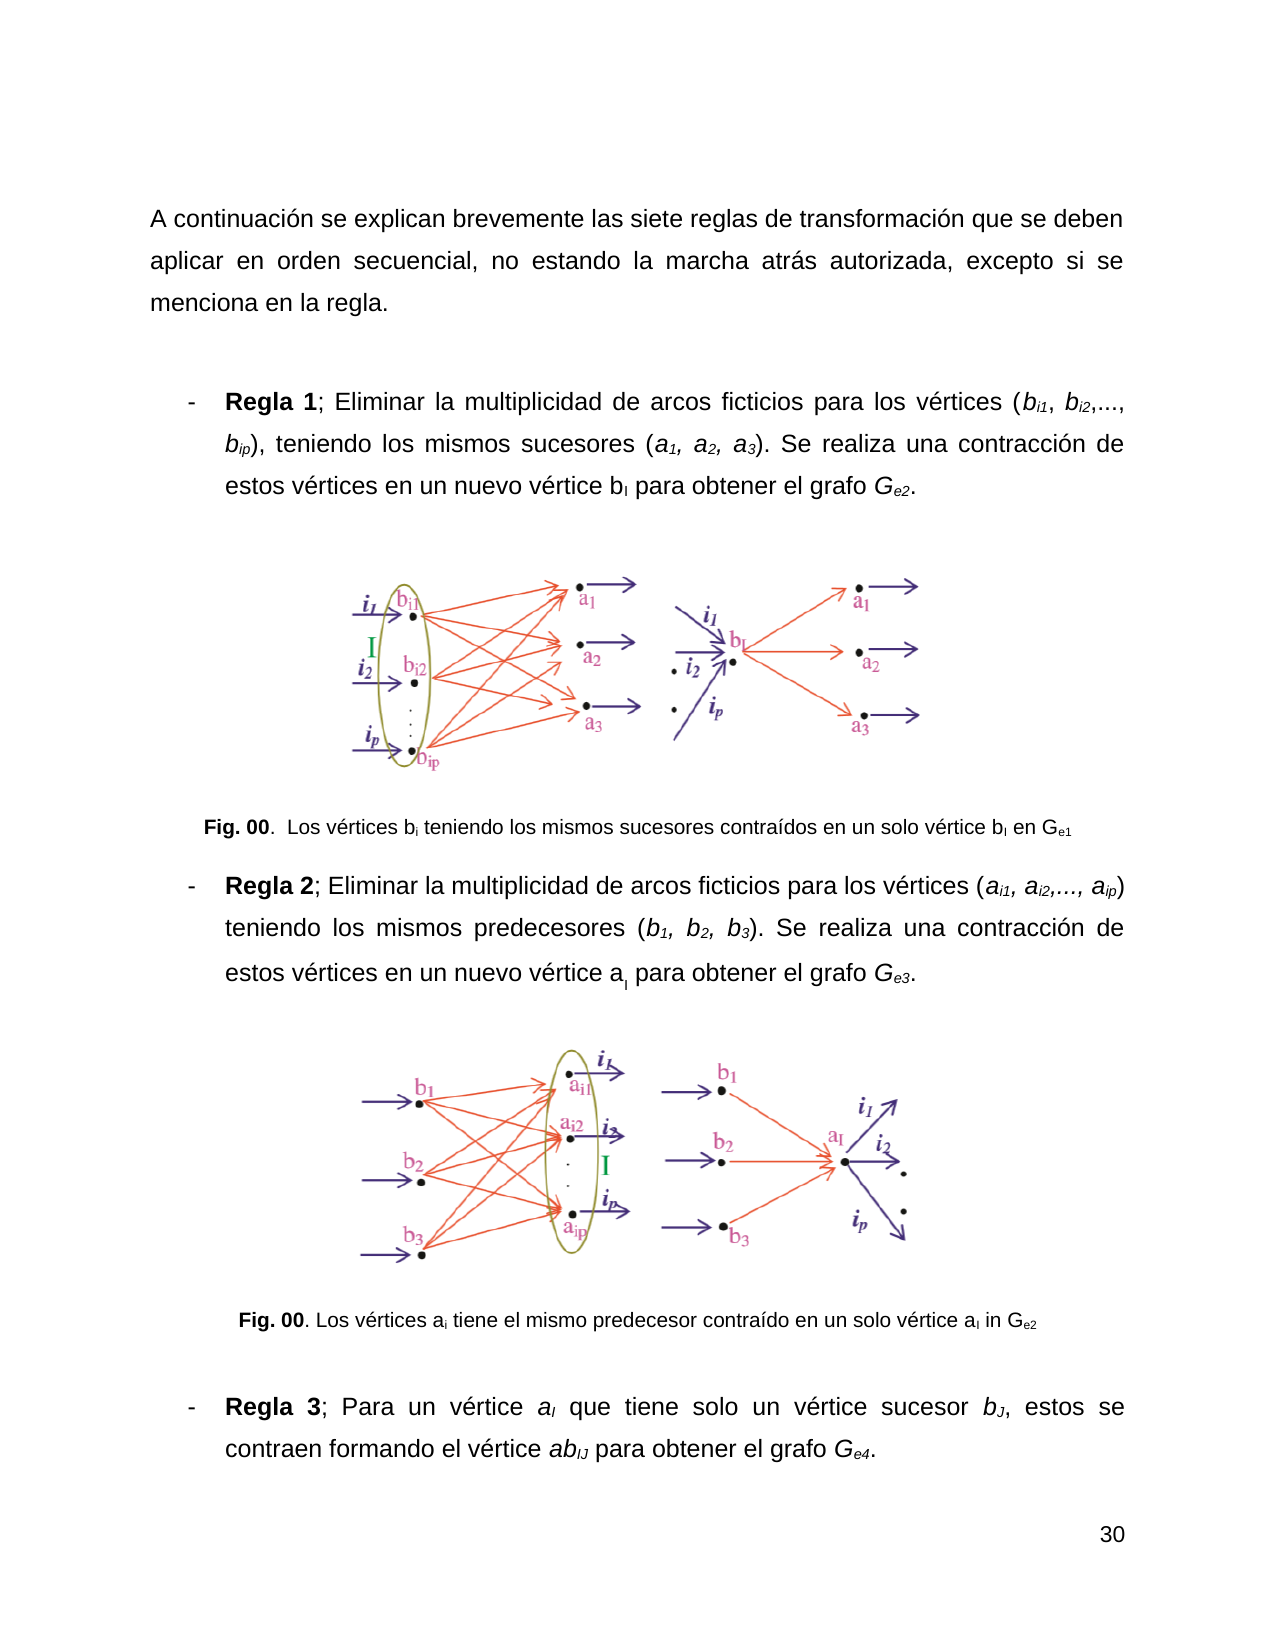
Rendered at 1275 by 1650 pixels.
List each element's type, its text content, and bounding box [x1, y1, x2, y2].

list Regla 3; Para un vértice aI que tiene solo un vértice sucesor bJ, estos se contraen formando el vértice abIJ para obtener el grafo Ge4. [187, 1393, 1125, 1462]
list Regla 1; Eliminar la multiplicidad de arcos ficticios para los vértices (bi1, bi2,..., bip), teniendo los mismos sucesores (a1, a2, a3). Se realiza una contracción de estos vértices en un nuevo vértice bI para obtener el grafo Ge2. [187, 388, 1125, 499]
list Regla 2; Eliminar la multiplicidad de arcos ficticios para los vértices (ai1, ai2,..., aip) teniendo los mismos predecesores (b1, b2, b3). Se realiza una contracción de estos vértices en un nuevo vértice aI para obtener el grafo Ge3. [187, 871, 1125, 993]
picture [345, 1042, 930, 1274]
text A continuación se explican brevemente las siete reglas de transformación que se deben aplicar en orden secuencial, no estando la marcha atrás autorizada, excepto si se menciona en la regla. [150, 205, 1125, 317]
text Fig. 00. Los vértices ai tiene el mismo predecesor contraído en un solo vértice aI in Ge2 [150, 1309, 1125, 1332]
picture [323, 544, 952, 781]
text Fig. 00. Los vértices bi teniendo los mismos sucesores contraídos en un solo vértice bI en Ge1 [150, 816, 1125, 839]
